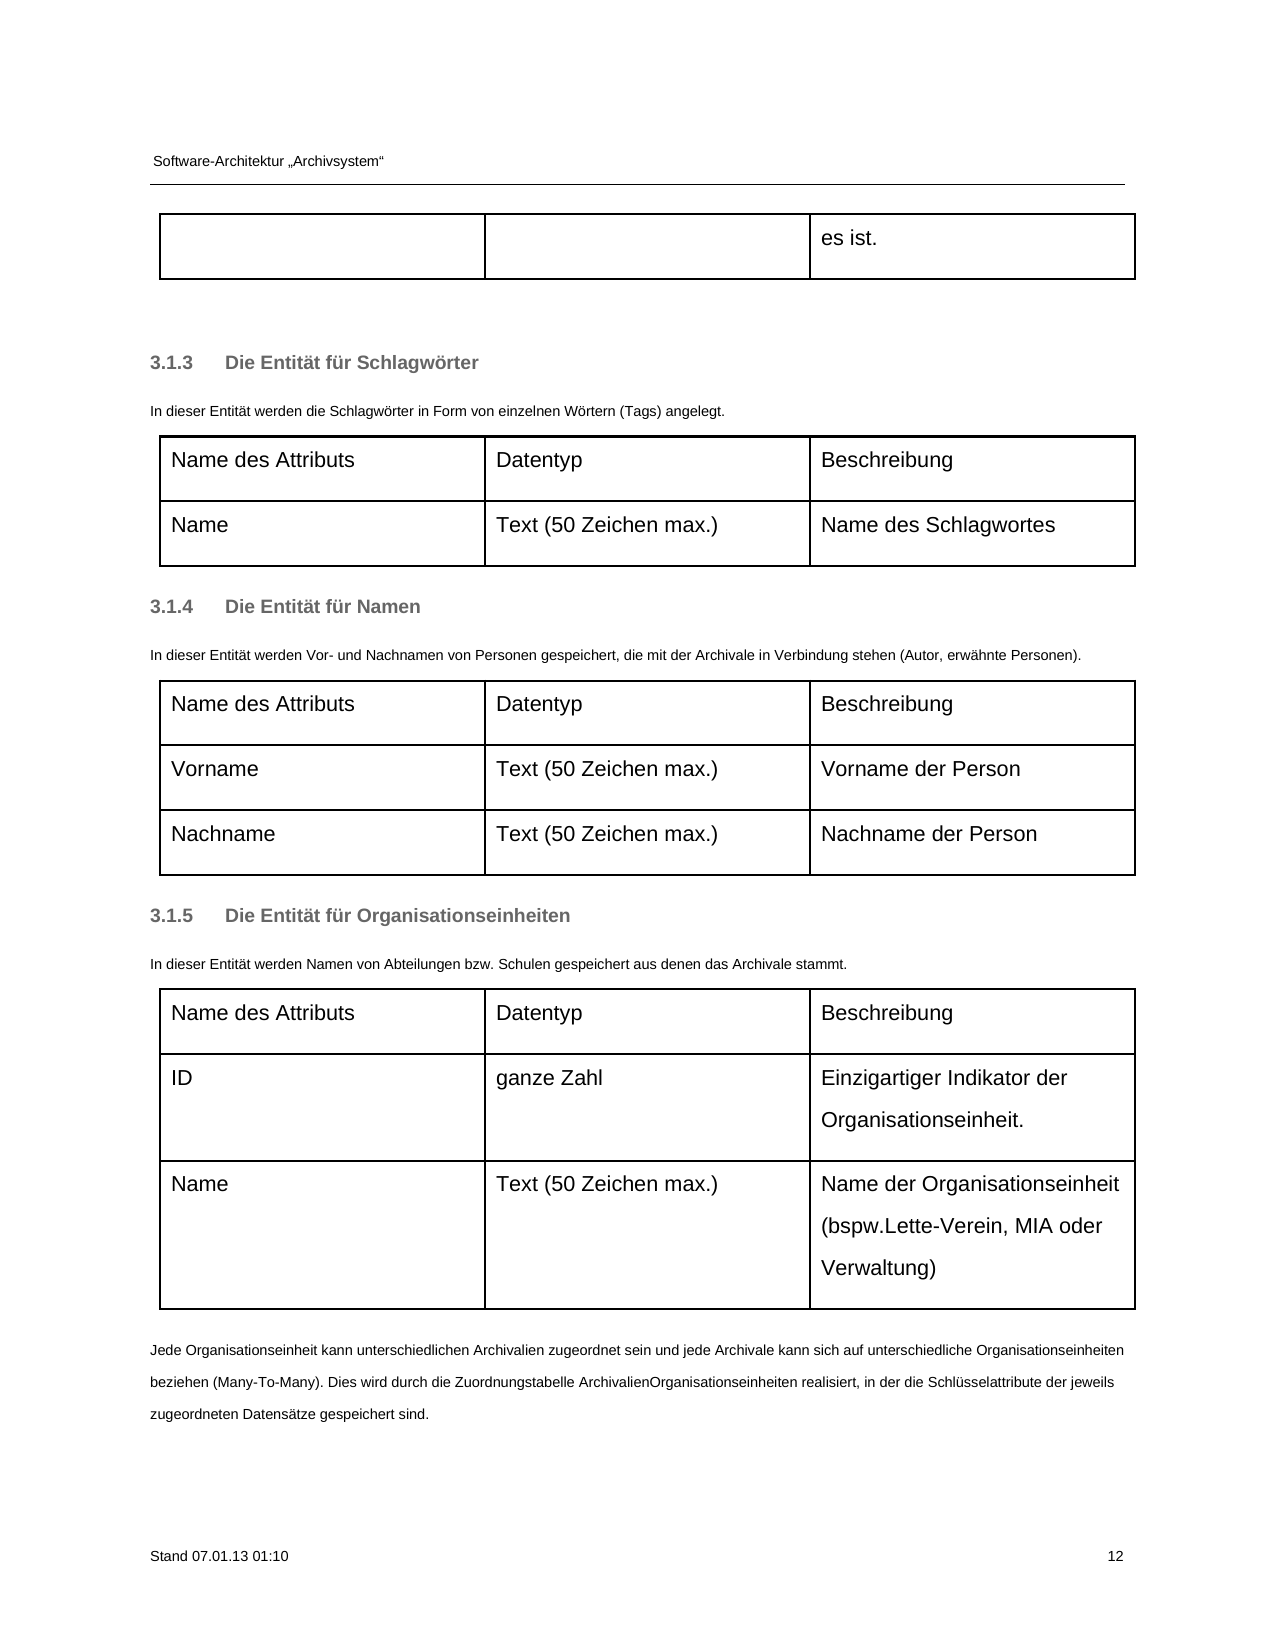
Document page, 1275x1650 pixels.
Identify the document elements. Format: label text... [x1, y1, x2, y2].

text In dieser Entität werden die Schlagwörter in Form von einzelnen Wörtern (Tags) angelegt. [150, 403, 1125, 431]
table_header Datentyp [486, 990, 809, 1053]
table_header Beschreibung [811, 682, 1134, 744]
table_cell Text (50 Zeichen max.) [486, 746, 809, 809]
subtitle Die Entität für Namen [150, 596, 1125, 633]
table_cell Vorname der Person [811, 746, 1134, 809]
text In dieser Entität werden Vor- und Nachnamen von Personen gespeichert, die mit der Archivale in Verbindung stehen (Autor, erwähnte Personen). [150, 647, 1125, 675]
subtitle Die Entität für Schlagwörter [150, 352, 1125, 389]
table_cell Vorname [161, 746, 484, 809]
table_header Datentyp [486, 438, 809, 500]
table_cell [486, 215, 809, 278]
table_cell Text (50 Zeichen max.) [486, 811, 809, 874]
table_cell Text (50 Zeichen max.) [486, 1162, 809, 1308]
table_header Name des Attributs [161, 682, 484, 744]
table_cell Name der Organisationseinheit (bspw.Lette-Verein, MIA oder Verwaltung) [811, 1162, 1134, 1308]
table_header Beschreibung [811, 990, 1134, 1053]
table_cell ID [161, 1055, 484, 1160]
table_cell Nachname [161, 811, 484, 874]
table_cell Name [161, 502, 484, 565]
table_cell Name des Schlagwortes [811, 502, 1134, 565]
table_header Beschreibung [811, 438, 1134, 500]
table_cell [161, 215, 484, 278]
text In dieser Entität werden Namen von Abteilungen bzw. Schulen gespeichert aus denen das Archivale stammt. [150, 956, 1125, 984]
text Jede Organisationseinheit kann unterschiedlichen Archivalien zugeordnet sein und jede Archivale kann sich auf unterschiedliche Organisationseinheiten beziehen (Many-To-Many). Dies wird durch die Zuordnungstabelle ArchivalienOrganisationseinheiten realisiert, in der die Schlüsselattribute der jeweils zugeordneten Datensätze gespeichert sind. [150, 1342, 1125, 1434]
table_cell Nachname der Person [811, 811, 1134, 874]
table_cell Text (50 Zeichen max.) [486, 502, 809, 565]
table_header Datentyp [486, 682, 809, 744]
table_cell Einzigartiger Indikator der Organisationseinheit. [811, 1055, 1134, 1160]
table_cell Name [161, 1162, 484, 1308]
table_cell es ist. [811, 215, 1134, 278]
subtitle Die Entität für Organisationseinheiten [150, 905, 1125, 942]
table_header Name des Attributs [161, 438, 484, 500]
table_header Name des Attributs [161, 990, 484, 1053]
table_cell ganze Zahl [486, 1055, 809, 1160]
